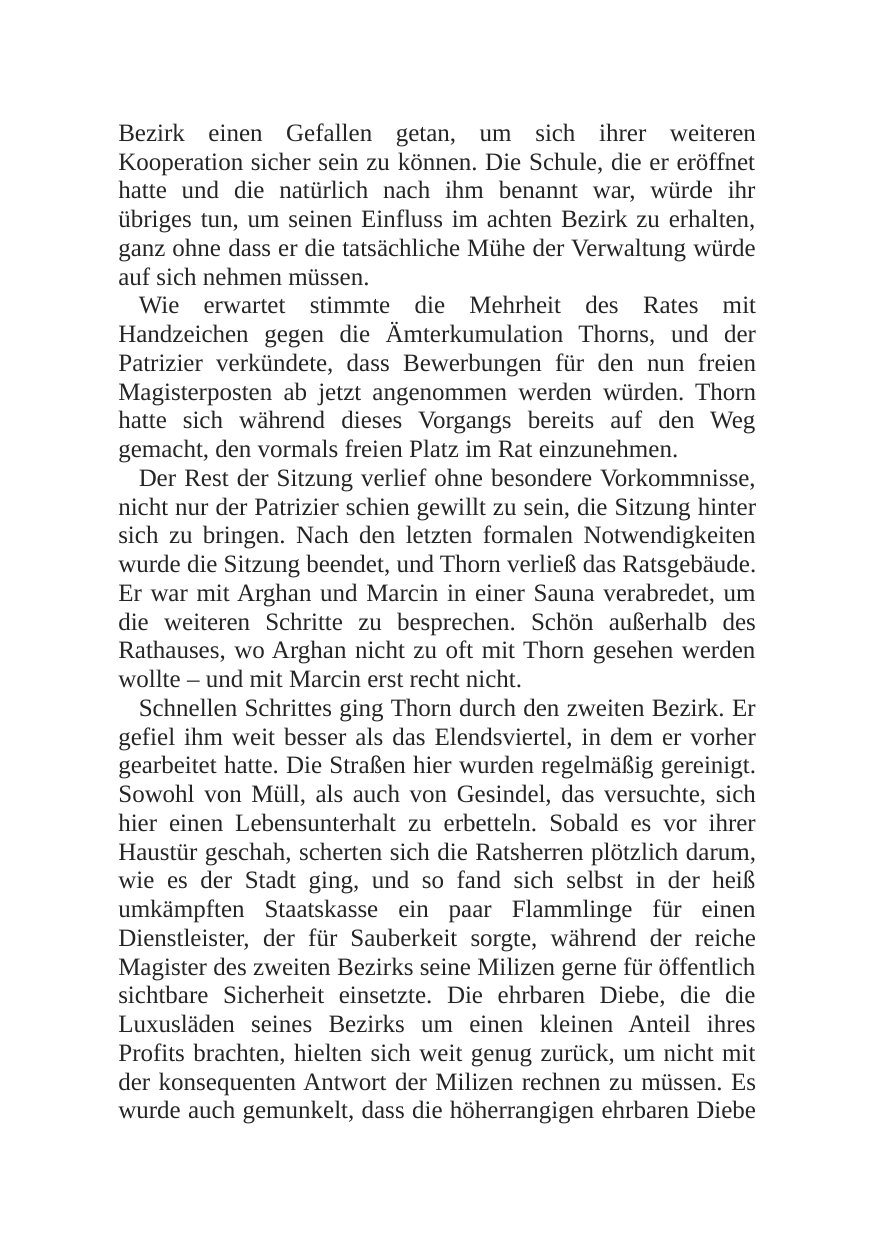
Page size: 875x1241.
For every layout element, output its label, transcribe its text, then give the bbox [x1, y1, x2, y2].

text Wie erwartet stimmte die Mehrheit des Rates mit Handzeichen gegen die Ämterkumulation Thorns, und der Patrizier verkündete, dass Bewerbungen für den nun freien Magisterposten ab jetzt angenommen werden würden. Thorn hatte sich während dieses Vorgangs bereits auf den Weg gemacht, den vormals freien Platz im Rat einzunehmen. [118, 291, 756, 463]
text Schnellen Schrittes ging Thorn durch den zweiten Bezirk. Er gefiel ihm weit besser als das Elendsviertel, in dem er vorher gearbeitet hatte. Die Straßen hier wurden regelmäßig gereinigt. Sowohl von Müll, als auch von Gesindel, das versuchte, sich hier einen Lebensunterhalt zu erbetteln. Sobald es vor ihrer Haustür geschah, scherten sich die Ratsherren plötzlich darum, wie es der Stadt ging, und so fand sich selbst in der heiß umkämpften Staatskasse ein paar Flammlinge für einen Dienstleister, der für Sauberkeit sorgte, während der reiche Magister des zweiten Bezirks seine Milizen gerne für öffentlich sichtbare Sicherheit einsetzte. Die ehrbaren Diebe, die die Luxusläden seines Bezirks um einen kleinen Anteil ihres Profits brachten, hielten sich weit genug zurück, um nicht mit der konsequenten Antwort der Milizen rechnen zu müssen. Es wurde auch gemunkelt, dass die höherrangigen ehrbaren Diebe [118, 693, 756, 1124]
text Der Rest der Sitzung verlief ohne besondere Vorkommnisse, nicht nur der Patrizier schien gewillt zu sein, die Sitzung hinter sich zu bringen. Nach den letzten formalen Notwendigkeiten wurde die Sitzung beendet, und Thorn verließ das Ratsgebäude. Er war mit Arghan und Marcin in einer Sauna verabredet, um die weiteren Schritte zu besprechen. Schön außerhalb des Rathauses, wo Arghan nicht zu oft mit Thorn gesehen werden wollte – und mit Marcin erst recht nicht. [118, 463, 756, 693]
text Bezirk einen Gefallen getan, um sich ihrer weiteren Kooperation sicher sein zu können. Die Schule, die er eröffnet hatte und die natürlich nach ihm benannt war, würde ihr übriges tun, um seinen Einfluss im achten Bezirk zu erhalten, ganz ohne dass er die tatsächliche Mühe der Verwaltung würde auf sich nehmen müssen. [118, 118, 756, 291]
